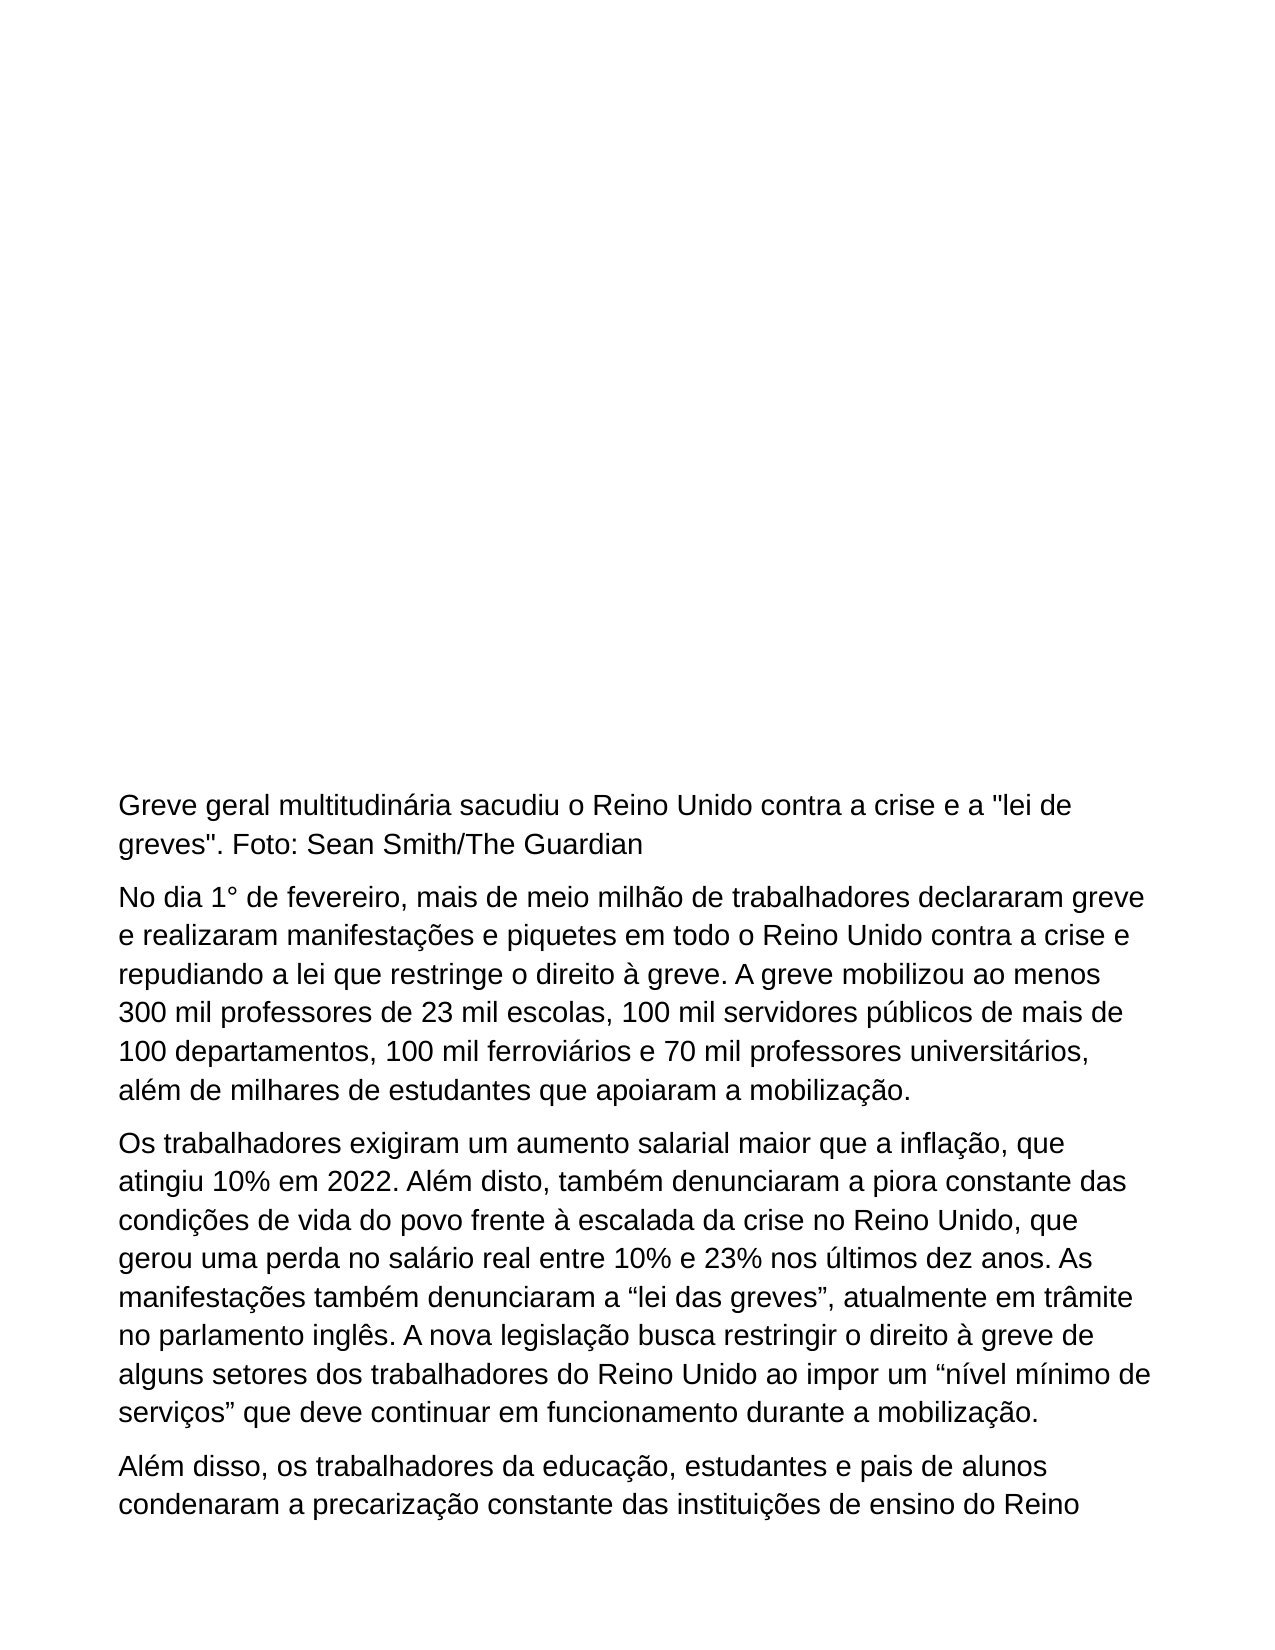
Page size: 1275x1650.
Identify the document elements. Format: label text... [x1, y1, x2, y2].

text Greve geral multitudinária sacudiu o Reino Unido contra a crise e a "lei de greves". Foto: Sean Smith/The Guardian [118, 788, 1157, 860]
text No dia 1° de fevereiro, mais de meio milhão de trabalhadores declararam greve e realizaram manifestações e piquetes em todo o Reino Unido contra a crise e repudiando a lei que restringe o direito à greve. A greve mobilizou ao menos 300 mil professores de 23 mil escolas, 100 mil servidores públicos de mais de 100 departamentos, 100 mil ferroviários e 70 mil professores universitários, além de milhares de estudantes que apoiaram a mobilização. [118, 880, 1157, 1106]
text Os trabalhadores exigiram um aumento salarial maior que a inflação, que atingiu 10% em 2022. Além disto, também denunciaram a piora constante das condições de vida do povo frente à escalada da crise no Reino Unido, que gerou uma perda no salário real entre 10% e 23% nos últimos dez anos. As manifestações também denunciaram a “lei das greves”, atualmente em trâmite no parlamento inglês. A nova legislação busca restringir o direito à greve de alguns setores dos trabalhadores do Reino Unido ao impor um “nível mínimo de serviços” que deve continuar em funcionamento durante a mobilização. [118, 1126, 1157, 1429]
text Além disso, os trabalhadores da educação, estudantes e pais de alunos condenaram a precarização constante das instituições de ensino do Reino [118, 1449, 1157, 1521]
